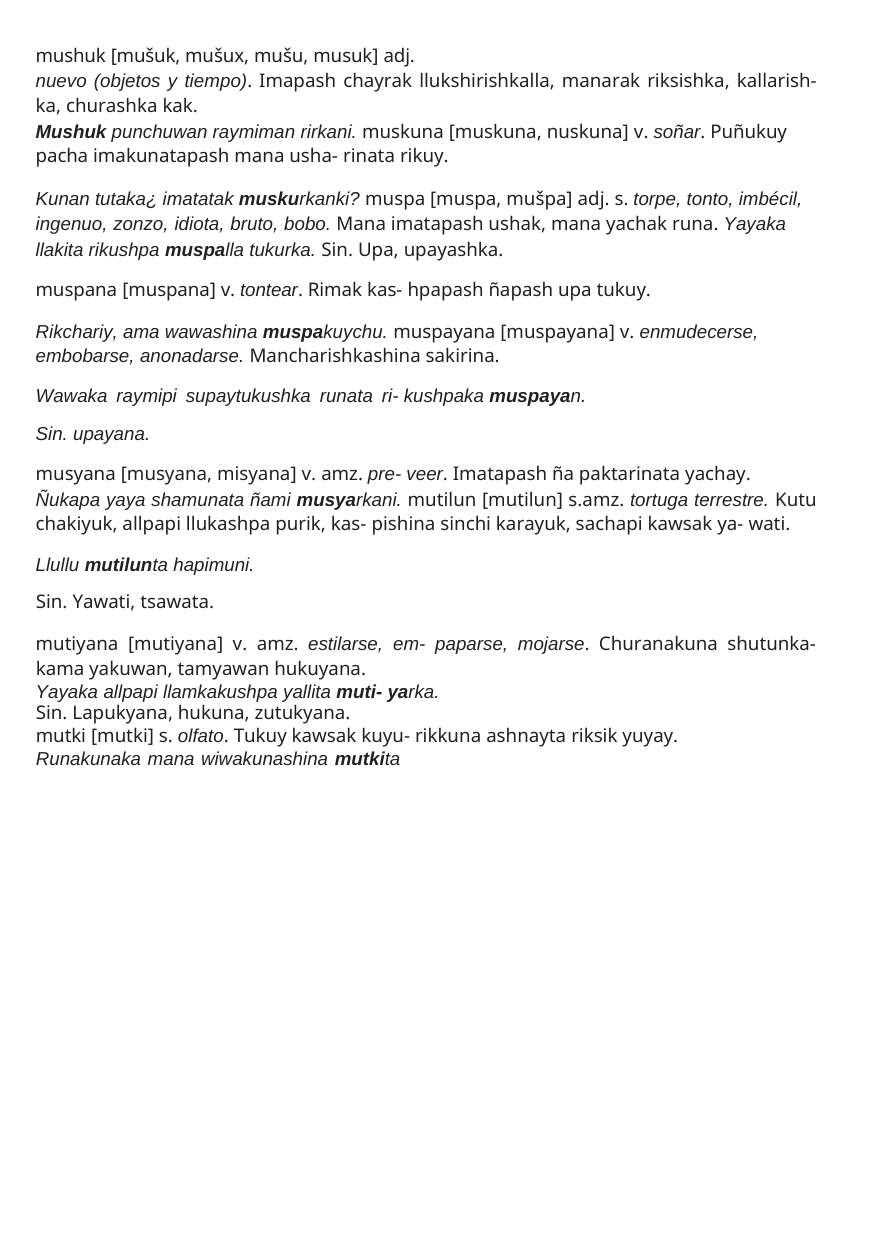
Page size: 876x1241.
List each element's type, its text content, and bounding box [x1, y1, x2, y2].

text Wawaka raymipi supaytukushka runata ri- kushpaka muspayan. [35, 385, 818, 407]
text Kunan tutaka¿ imatatak muskurkanki? muspa [muspa, mušpa] adj. s. torpe, tonto, imbécil, ingenuo, zonzo, idiota, bruto, bobo. Mana imatapash ushak, mana yachak runa. Yayaka llakita rikushpa muspalla tukurka. Sin. Upa, upayashka. [35, 185, 818, 262]
text Mushuk punchuwan raymiman rirkani. muskuna [muskuna, nuskuna] v. soñar. Puñukuy pacha imakunatapash mana usha- rinata rikuy. [35, 119, 818, 167]
text muspana [muspana] v. tontear. Rimak kas- hpapash ñapash upa tukuy. [35, 279, 816, 301]
text Ñukapa yaya shamunata ñami musyarkani. mutilun [mutilun] s.amz. tortuga terrestre. Kutu chakiyuk, allpapi llukashpa purik, kas- pishina sinchi karayuk, sachapi kawsak ya- wati. [35, 486, 816, 536]
text mushuk [mušuk, mušux, mušu, musuk] adj. [35, 44, 856, 67]
text musyana [musyana, misyana] v. amz. pre- veer. Imatapash ña paktarinata yachay. [35, 461, 816, 485]
text Rikchariy, ama wawashina muspakuychu. muspayana [muspayana] v. enmudecerse, embobarse, anonadarse. Mancharishkashina sakirina. [35, 319, 816, 367]
text nuevo (objetos y tiempo). Imapash chayrak llukshirishkalla, manarak riksishka, kallarish- ka, churashka kak. [35, 67, 816, 118]
text mutki [mutki] s. olfato. Tukuy kawsak kuyu- rikkuna ashnayta riksik yuyay. [36, 723, 817, 747]
text Runakunaka mana wiwakunashina mutkita [36, 748, 856, 769]
text mutiyana [mutiyana] v. amz. estilarse, em- paparse, mojarse. Churanakuna shutunka- kama yakuwan, tamyawan hukuyana. [35, 630, 816, 681]
text Llullu mutilunta hapimuni. [35, 553, 856, 575]
text Sin. Yawati, tsawata. [36, 593, 856, 613]
text Sin. Lapukyana, hukuna, zutukyana. [36, 703, 856, 723]
text Yayaka allpapi llamkakushpa yallita muti- yarka. [35, 681, 817, 702]
text Sin. upayana. [35, 424, 856, 444]
